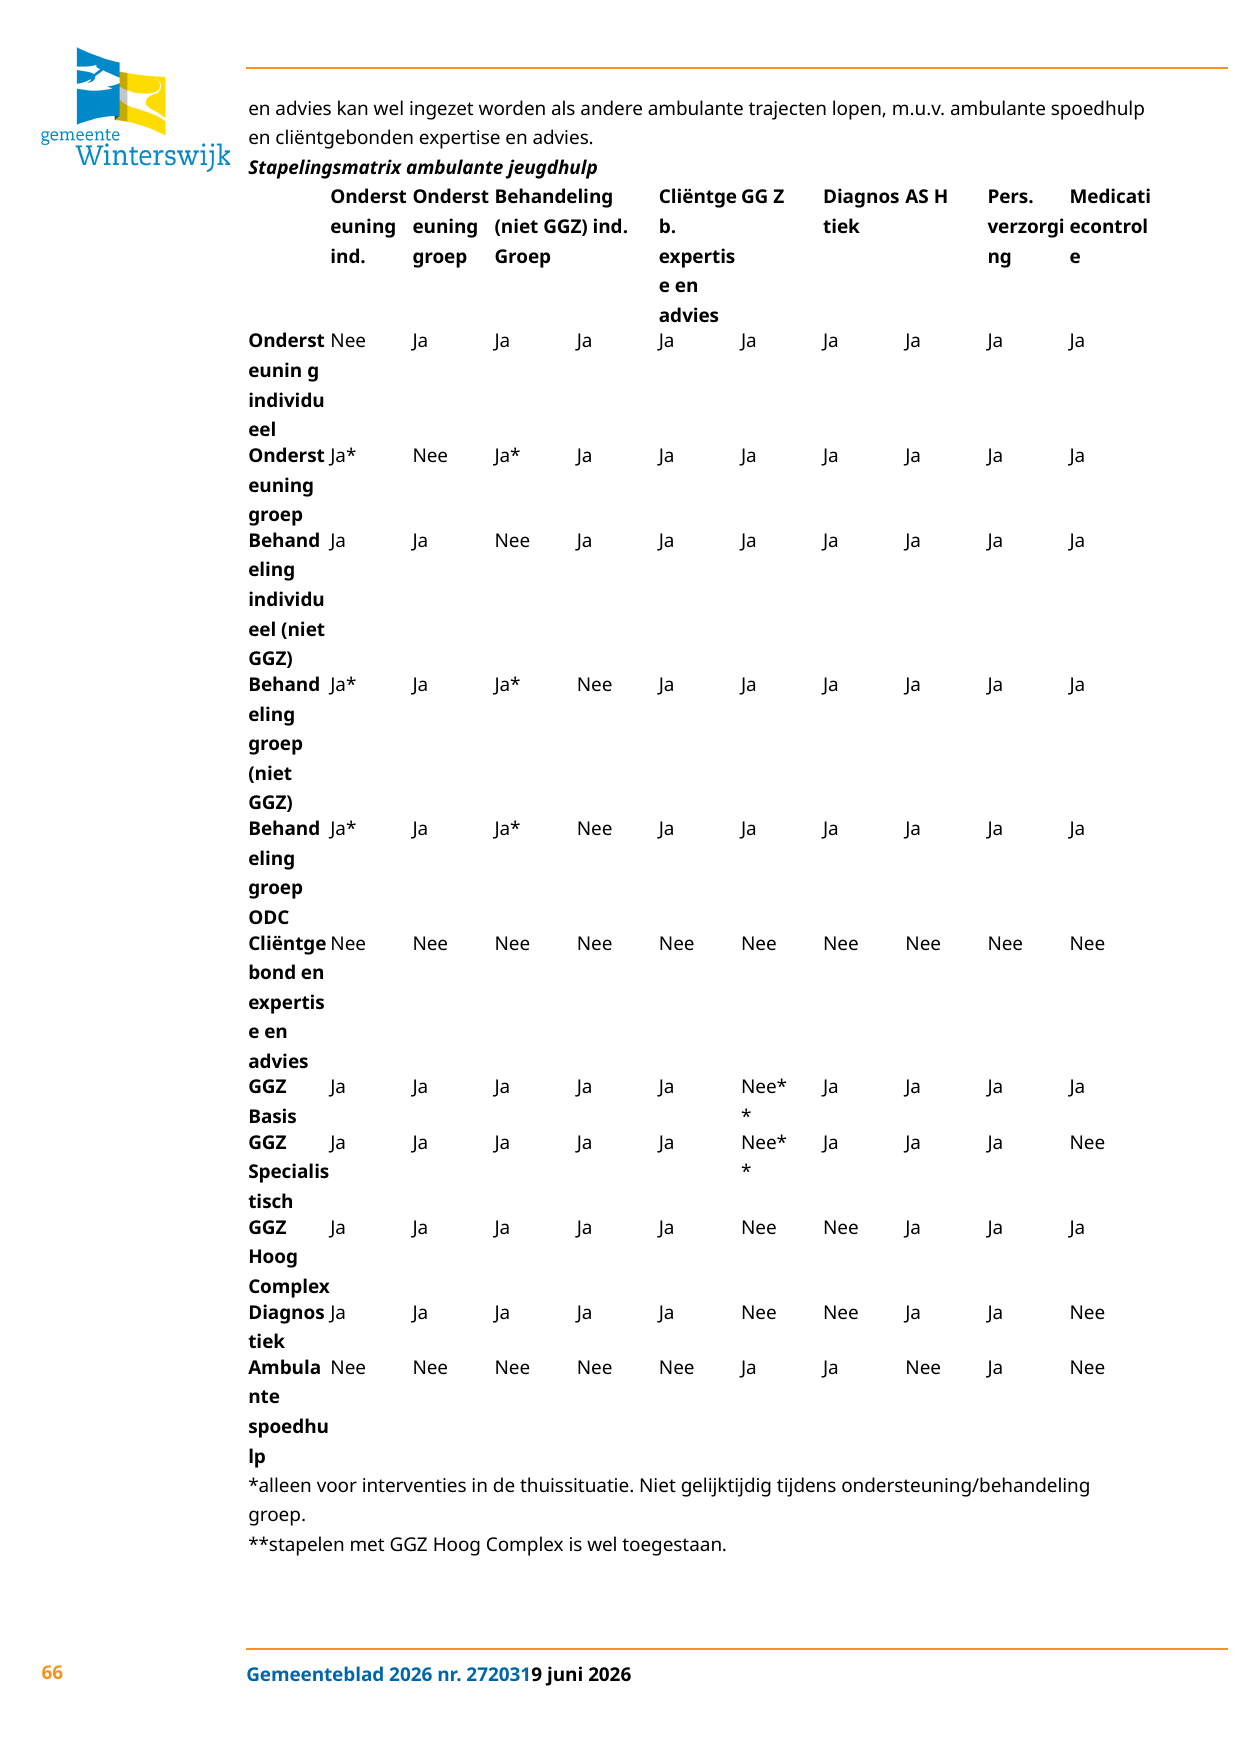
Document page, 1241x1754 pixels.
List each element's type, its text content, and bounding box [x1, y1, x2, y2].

table_cell Ja* [494, 815, 577, 930]
table_cell GGZ Basis [248, 1074, 330, 1129]
table_cell Ja [494, 1129, 577, 1214]
table_cell Nee [330, 328, 412, 442]
table_header Cliëntgeb. expertise en advies [659, 184, 741, 328]
table_cell Ja [905, 527, 987, 671]
table_cell Ja [905, 1129, 987, 1214]
table_cell Nee [1069, 1129, 1152, 1214]
table_cell Nee [1069, 1299, 1152, 1354]
table_cell Ja [987, 1354, 1069, 1469]
table_cell Ja [741, 328, 823, 442]
picture [225, 153, 231, 162]
table_cell Nee [823, 930, 905, 1074]
table_cell Nee [494, 930, 577, 1074]
table_cell Nee [577, 815, 659, 930]
table_cell Ja [987, 1299, 1069, 1354]
table_header GG Z [741, 184, 823, 328]
table_cell Ja [412, 671, 494, 815]
table_cell Nee [412, 930, 494, 1074]
table_cell Behandeling individueel (niet GGZ) [248, 527, 330, 671]
table_cell Ambulante spoedhulp [248, 1354, 330, 1469]
table_cell Ja [577, 1129, 659, 1214]
table_cell Ja [741, 527, 823, 671]
table_cell Ja [330, 527, 412, 671]
table_cell Ja [823, 527, 905, 671]
table_cell Ja [659, 1299, 741, 1354]
table_cell Ja [659, 328, 741, 442]
table_cell Ja [412, 1129, 494, 1214]
table_cell Ja [494, 328, 577, 442]
table_cell Ja [659, 815, 741, 930]
table_cell Nee [330, 930, 412, 1074]
table_cell Nee [741, 1299, 823, 1354]
table_cell Behandeling groep ODC [248, 815, 330, 930]
table_cell Ja [659, 671, 741, 815]
table_cell Ja [905, 671, 987, 815]
table_cell Nee [659, 1354, 741, 1469]
table_cell Ja [741, 671, 823, 815]
table_cell Ja [987, 527, 1069, 671]
table_cell Ja [659, 1214, 741, 1299]
table_cell Ja* [330, 671, 412, 815]
table_header Pers. verzorging [987, 184, 1069, 328]
table_cell Nee* * [741, 1129, 823, 1214]
text **stapelen met GGZ Hoog Complex is wel toegestaan. [248, 1531, 1152, 1557]
text Stapelingsmatrix ambulante jeugdhulp [248, 154, 1152, 180]
table_header AS H [905, 184, 987, 328]
table_cell Ja [987, 328, 1069, 442]
table_cell Ja [494, 1074, 577, 1129]
table_cell Ja [330, 1129, 412, 1214]
table_cell Ja [823, 442, 905, 527]
text *alleen voor interventies in de thuissituatie. Niet gelijktijdig tijdens ondersteuning/behandeling groep. [248, 1472, 1152, 1527]
table_cell Nee [577, 671, 659, 815]
table_cell Nee [1069, 1354, 1152, 1469]
table_cell Ondersteunin g individueel [248, 328, 330, 442]
table_cell Ja* [494, 671, 577, 815]
table_cell Nee [905, 930, 987, 1074]
table_cell Nee [823, 1214, 905, 1299]
table_cell GGZ Specialistisch [248, 1129, 330, 1214]
table_cell Nee* * [741, 1074, 823, 1129]
table_cell Ja [412, 1214, 494, 1299]
table_cell Ja [330, 1074, 412, 1129]
table_cell Ja [823, 1354, 905, 1469]
table_cell Ja [741, 442, 823, 527]
table_cell Nee [577, 930, 659, 1074]
table_cell Nee [1069, 930, 1152, 1074]
table_cell Ja [412, 815, 494, 930]
table_cell Ja [659, 1129, 741, 1214]
table_cell Diagnostiek [248, 1299, 330, 1354]
table_cell Ja [659, 1074, 741, 1129]
table_cell Ja [987, 1074, 1069, 1129]
table_cell GGZ Hoog Complex [248, 1214, 330, 1299]
table_header Medicatiecontrole [1069, 184, 1152, 328]
table_cell Ja [577, 1074, 659, 1129]
table_cell Ja [330, 1214, 412, 1299]
table_cell Ja [905, 328, 987, 442]
table_cell Ja [577, 527, 659, 671]
table_cell Ja [1069, 442, 1152, 527]
table_cell Ja [1069, 328, 1152, 442]
picture [41, 47, 231, 172]
table_cell Ja [905, 1074, 987, 1129]
table_cell Cliëntgebond en expertise en advies [248, 930, 330, 1074]
table_cell Ja [577, 1299, 659, 1354]
table_cell Ja [741, 1354, 823, 1469]
table_cell Ja [905, 815, 987, 930]
table_cell Ja [659, 442, 741, 527]
table_cell Ja [577, 1214, 659, 1299]
table_cell Ja [823, 815, 905, 930]
table_cell Ja [905, 1299, 987, 1354]
table_cell Nee [412, 442, 494, 527]
table_cell Ja [1069, 1214, 1152, 1299]
table_cell Behandeling groep (niet GGZ) [248, 671, 330, 815]
table_header [248, 184, 330, 328]
table_cell Ondersteuning groep [248, 442, 330, 527]
table_cell Nee [741, 930, 823, 1074]
table_cell Nee [330, 1354, 412, 1469]
table_cell Ja [659, 527, 741, 671]
table_cell Ja [577, 442, 659, 527]
table_cell Ja* [330, 815, 412, 930]
table_cell Ja [823, 1074, 905, 1129]
table_cell Nee [577, 1354, 659, 1469]
table_cell Ja [412, 1074, 494, 1129]
table_cell Ja [823, 328, 905, 442]
table_cell Ja [412, 1299, 494, 1354]
table_header Ondersteuning ind. [330, 184, 412, 328]
table_cell Ja [987, 815, 1069, 930]
table_cell Ja [823, 1129, 905, 1214]
table_cell Ja [1069, 671, 1152, 815]
table_cell Nee [494, 527, 577, 671]
table_header Ondersteuning groep [412, 184, 494, 328]
table_cell Ja [494, 1299, 577, 1354]
table_cell Nee [905, 1354, 987, 1469]
table_cell Ja [330, 1299, 412, 1354]
table_cell Ja [412, 328, 494, 442]
table_cell Ja* [494, 442, 577, 527]
table_cell Ja [987, 442, 1069, 527]
table_cell Nee [823, 1299, 905, 1354]
table_cell Ja [987, 1214, 1069, 1299]
table_cell Nee [412, 1354, 494, 1469]
table_cell Nee [741, 1214, 823, 1299]
table_cell Ja [741, 815, 823, 930]
table_header Behandeling (niet GGZ) ind. Groep [494, 184, 659, 328]
table_cell Ja [1069, 815, 1152, 930]
table_cell Ja [987, 1129, 1069, 1214]
table_cell Nee [659, 930, 741, 1074]
table_cell Ja [577, 328, 659, 442]
table_header Diagnostiek [823, 184, 905, 328]
table_cell Ja [1069, 527, 1152, 671]
table_cell Ja [494, 1214, 577, 1299]
table_cell Ja [412, 527, 494, 671]
table_cell Ja [1069, 1074, 1152, 1129]
table_cell Ja [823, 671, 905, 815]
table_cell Ja* [330, 442, 412, 527]
table_cell Ja [905, 1214, 987, 1299]
table_cell Ja [987, 671, 1069, 815]
text en advies kan wel ingezet worden als andere ambulante trajecten lopen, m.u.v. ambulante spoedhulp en cliëntgebonden expertise en advies. [248, 95, 1152, 150]
table_cell Nee [494, 1354, 577, 1469]
table_cell Ja [905, 442, 987, 527]
table_cell Nee [987, 930, 1069, 1074]
